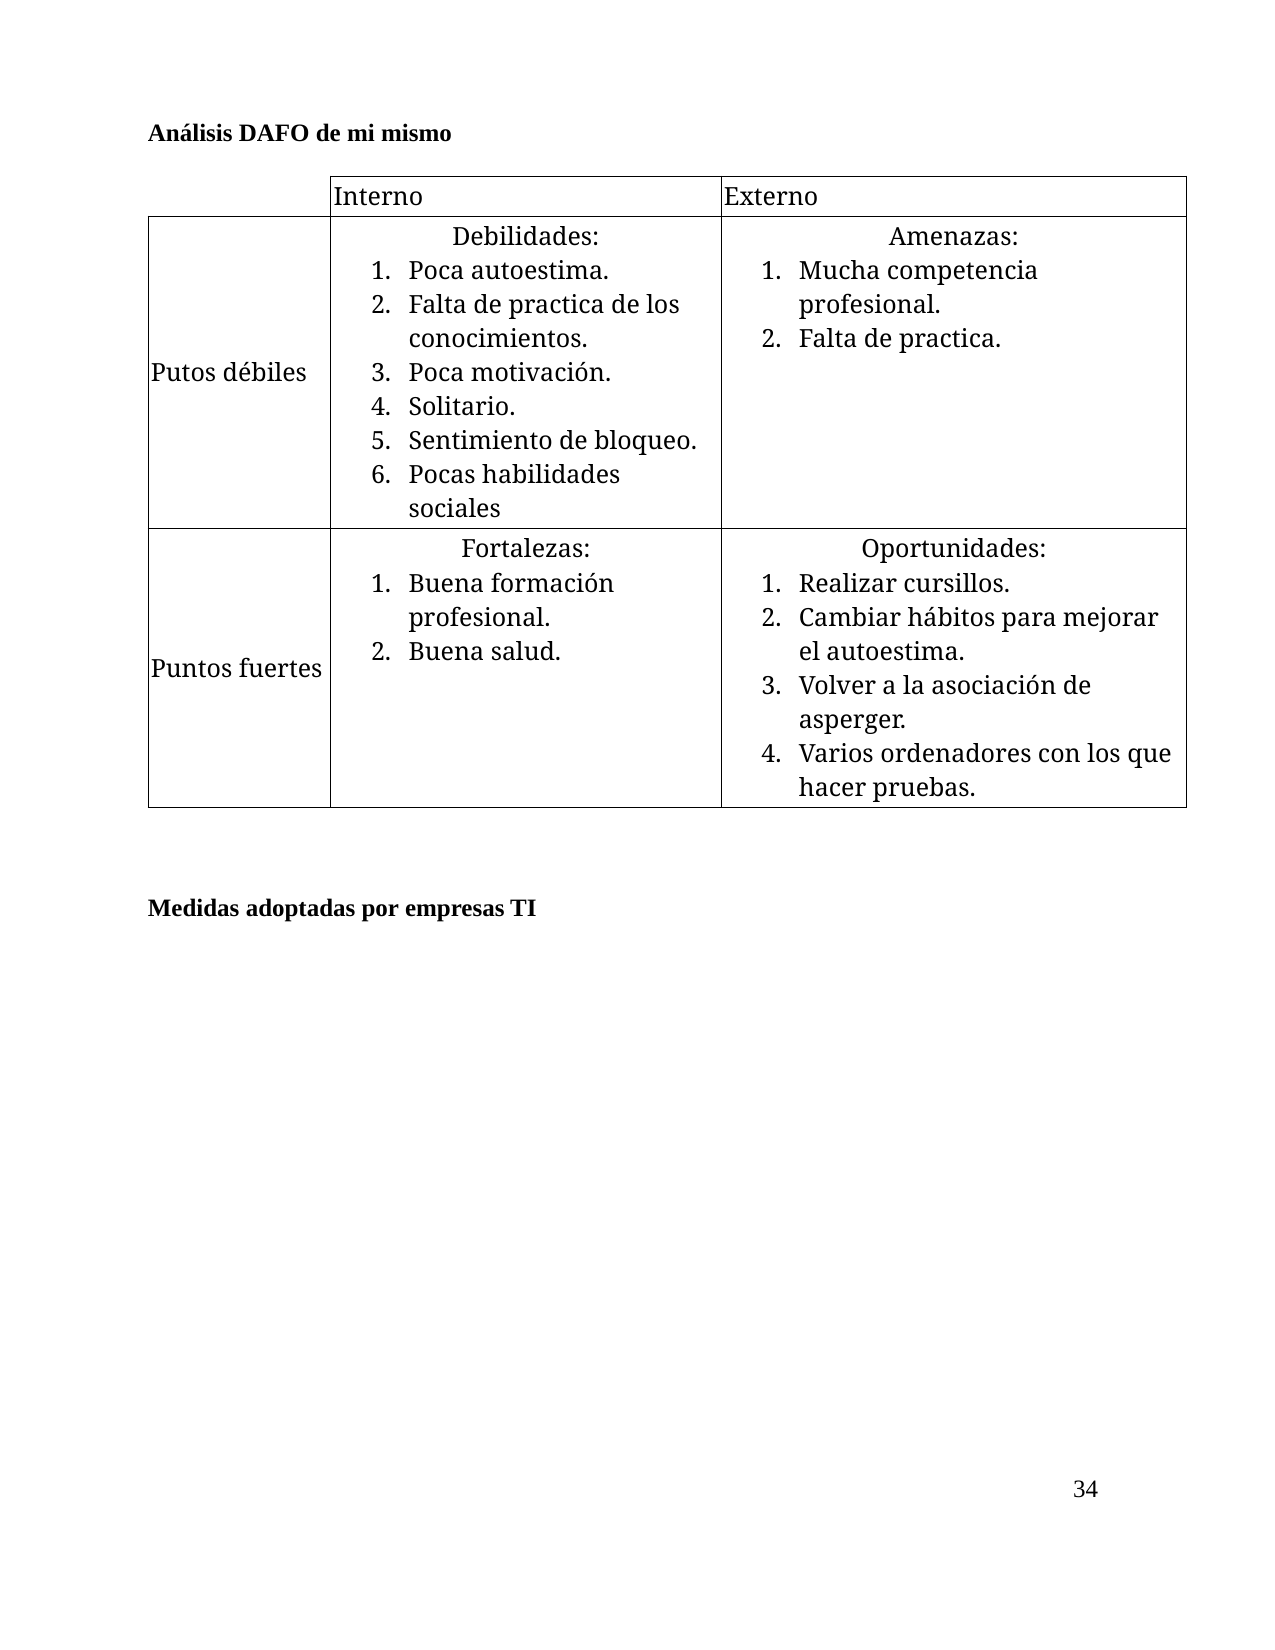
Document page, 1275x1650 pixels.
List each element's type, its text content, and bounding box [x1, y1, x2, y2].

text Medidas adoptadas por empresas TI [148, 893, 1098, 922]
table_header [148, 176, 330, 216]
table_cell Putos débiles [149, 217, 330, 528]
table_header Externo [722, 177, 1186, 216]
table_cell Oportunidades: Realizar cursillos. Cambiar hábitos para mejorar el autoestima. Volver a la asociación de asperger. Varios ordenadores con los que hacer pruebas. [722, 529, 1186, 807]
table_header Interno [331, 177, 721, 216]
table_cell Debilidades: Poca autoestima. Falta de practica de los conocimientos. Poca motivación. Solitario. Sentimiento de bloqueo. Pocas habilidades sociales [331, 217, 721, 528]
table_cell Amenazas: Mucha competencia profesional. Falta de practica. [722, 217, 1186, 528]
table_cell Fortalezas: Buena formación profesional. Buena salud. [331, 529, 721, 807]
table_cell Puntos fuertes [149, 529, 330, 807]
text Análisis DAFO de mi mismo [148, 118, 1098, 147]
